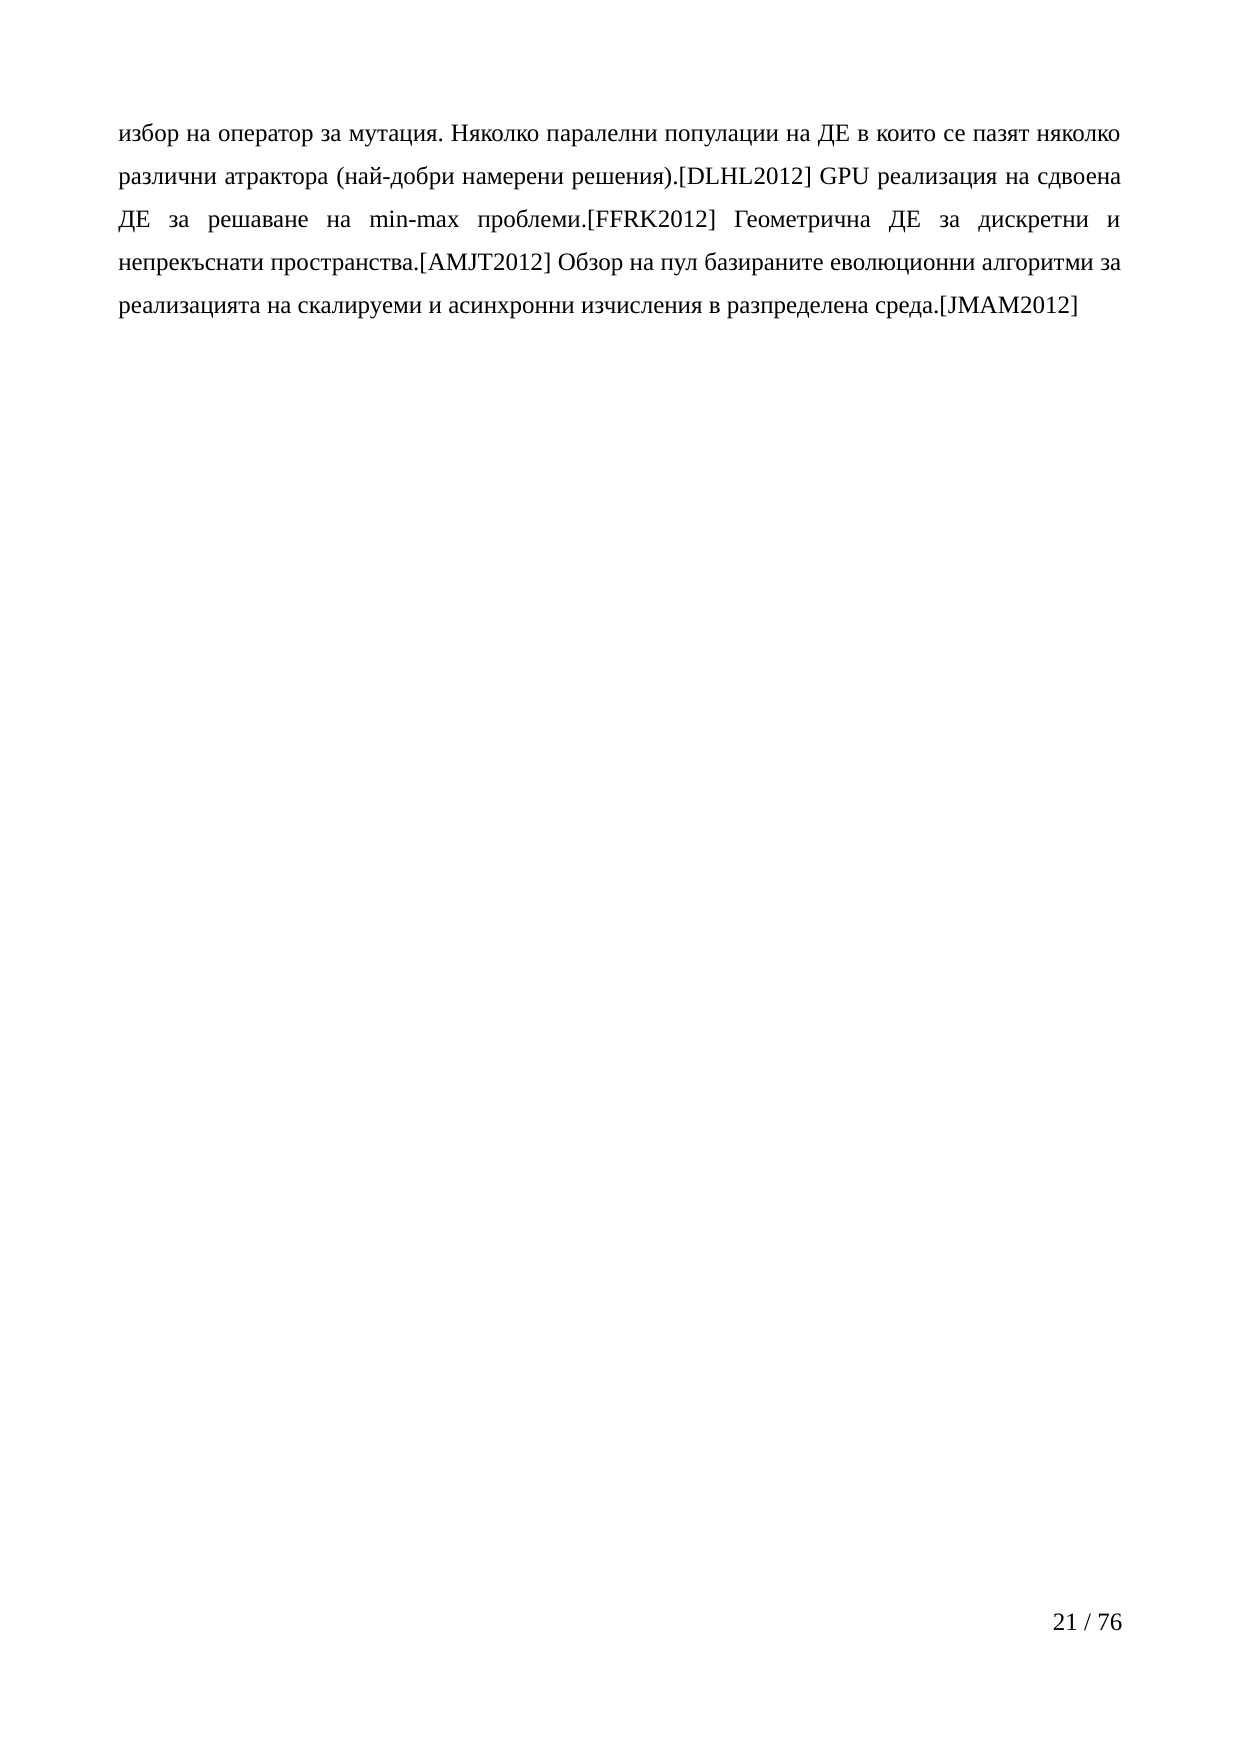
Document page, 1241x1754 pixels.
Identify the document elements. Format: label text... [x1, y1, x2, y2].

text избор на оператор за мутация. Няколко паралелни популации на ДЕ в които се пазят няколко различни атрактора (най-добри намерени решения).[DLHL2012] GPU реализация на сдвоена ДЕ за решаване на min-max проблеми.[FFRK2012] Геометрична ДЕ за дискретни и непрекъснати пространства.[AMJT2012] Обзор на пул базираните еволюционни алгоритми за реализацията на скалируеми и асинхронни изчисления в разпределена среда.[JMAM2012] [118, 118, 1122, 319]
